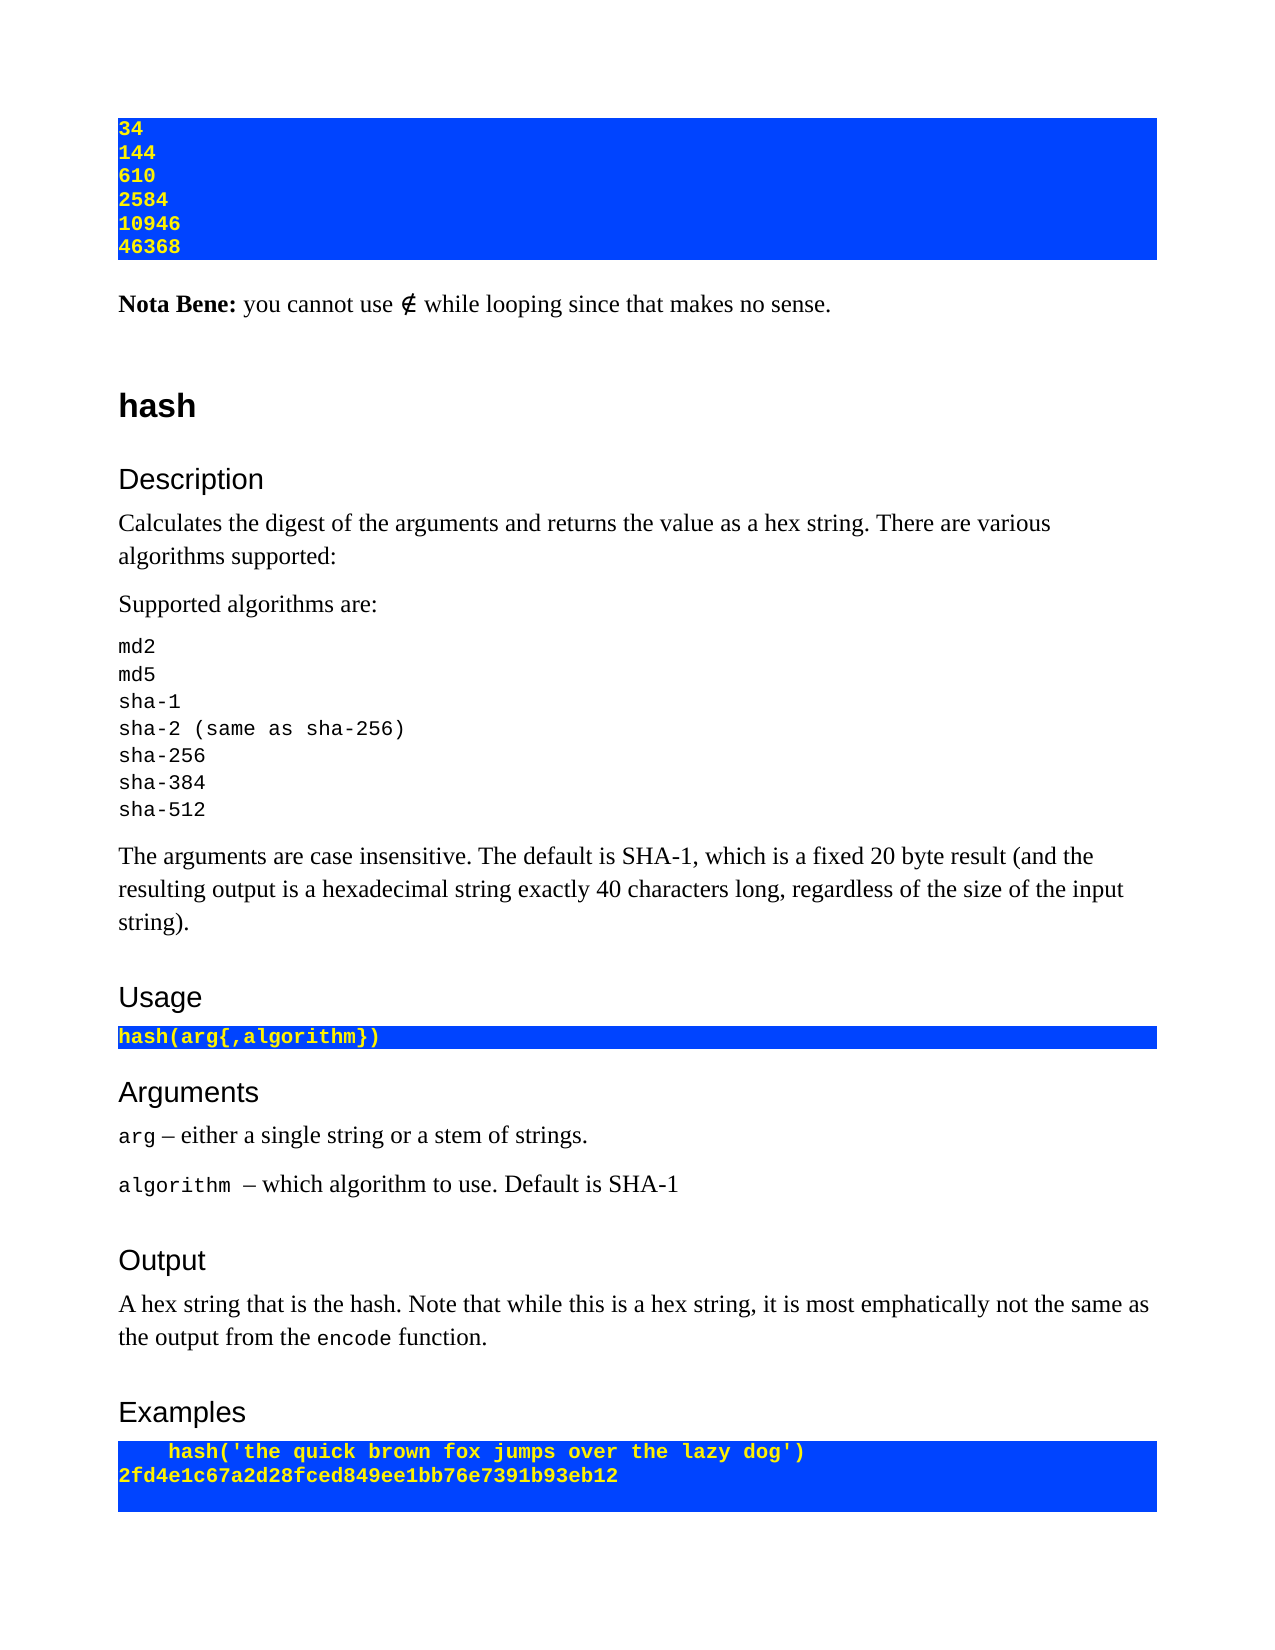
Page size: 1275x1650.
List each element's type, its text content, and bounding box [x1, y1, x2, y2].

text Supported algorithms are: [118, 589, 1157, 617]
text arg – either a single string or a stem of strings. [118, 1121, 1157, 1150]
text 144 [118, 142, 1157, 165]
text 46368 [118, 236, 1157, 260]
text hash(arg{,algorithm}) [118, 1026, 1157, 1049]
text md2 md5 sha-1 sha-2 (same as sha-256) sha-256 sha-384 sha-512 [118, 636, 1157, 823]
subtitle Description [118, 462, 1157, 496]
subtitle hash [118, 386, 1157, 424]
subtitle Usage [118, 980, 1157, 1013]
text 10946 [118, 213, 1157, 236]
subtitle Output [118, 1243, 1157, 1276]
text 2584 [118, 189, 1157, 213]
subtitle Examples [118, 1395, 1157, 1429]
text algorithm – which algorithm to use. Default is SHA-1 [118, 1169, 1157, 1199]
text The arguments are case insensitive. The default is SHA-1, which is a fixed 20 byte result (and the resulting output is a hexadecimal string exactly 40 characters long, regardless of the size of the input string). [118, 841, 1157, 936]
text 34 [118, 118, 1157, 142]
text Nota Bene: you cannot use ∉ while looping since that makes no sense. [118, 289, 1157, 317]
text Calculates the digest of the arguments and returns the value as a hex string. There are various algorithms supported: [118, 508, 1157, 570]
text 610 [118, 165, 1157, 189]
subtitle Arguments [118, 1074, 1157, 1108]
text hash('the quick brown fox jumps over the lazy dog') [118, 1441, 1157, 1465]
text A hex string that is the hash. Note that while this is a hex string, it is most emphatically not the same as the output from the encode function. [118, 1289, 1157, 1351]
text 2fd4e1c67a2d28fced849ee1bb76e7391b93eb12 [118, 1465, 1157, 1489]
